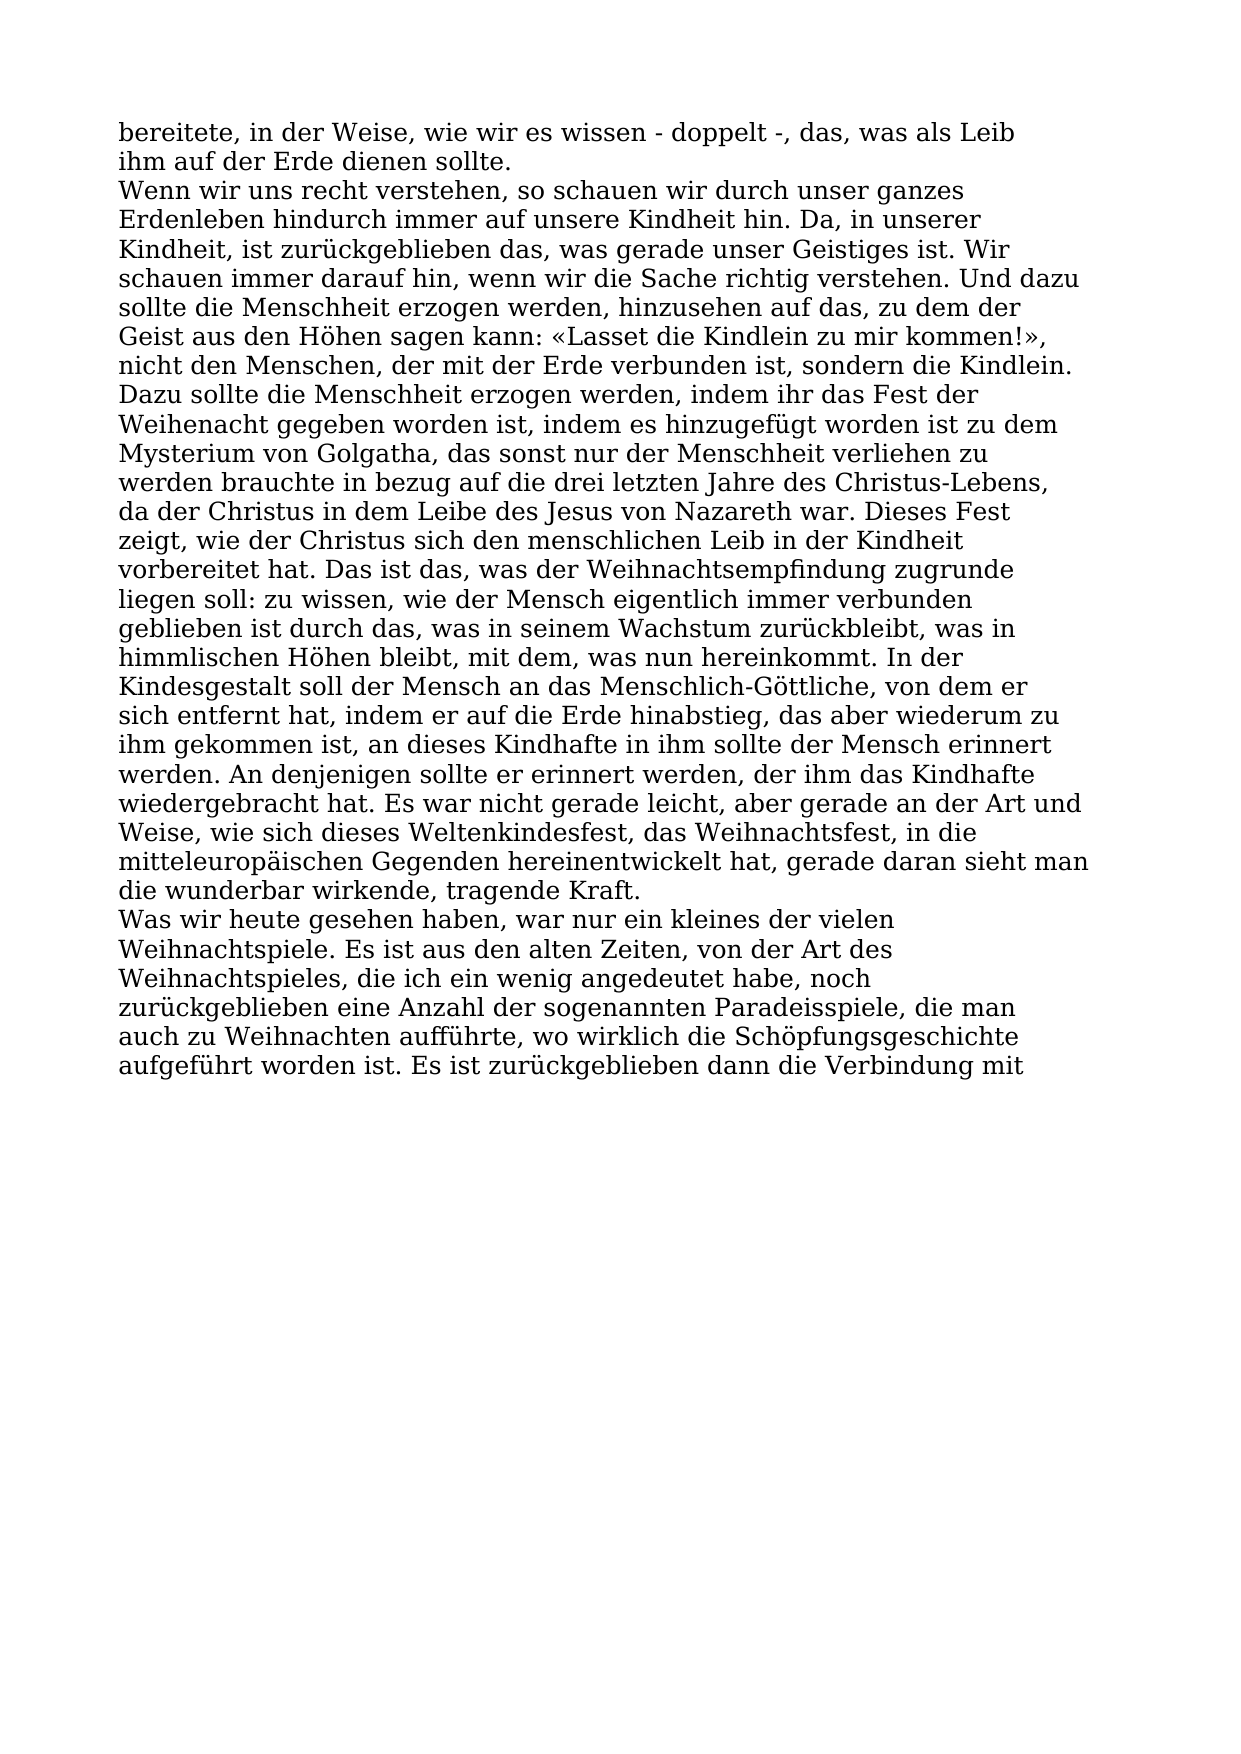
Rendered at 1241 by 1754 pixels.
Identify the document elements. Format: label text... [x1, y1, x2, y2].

text Was wir heute gesehen haben, war nur ein kleines der vielen [118, 906, 1122, 935]
text wiedergebracht hat. Es war nicht gerade leicht, aber gerade an der Art und [118, 789, 1122, 818]
text sich entfernt hat, indem er auf die Erde hinabstieg, das aber wiederum zu [118, 701, 1122, 731]
text liegen soll: zu wissen, wie der Mensch eigentlich immer verbunden [118, 585, 1122, 614]
text Kindheit, ist zurückgeblieben das, was gerade unser Geistiges ist. Wir [118, 235, 1122, 264]
text Weise, wie sich dieses Weltenkindesfest, das Weihnachtsfest, in die [118, 818, 1122, 847]
text sollte die Menschheit erzogen werden, hinzusehen auf das, zu dem der [118, 293, 1122, 322]
text zeigt, wie der Christus sich den menschlichen Leib in der Kindheit [118, 526, 1122, 556]
text Wenn wir uns recht verstehen, so schauen wir durch unser ganzes [118, 176, 1122, 206]
text zurückgeblieben eine Anzahl der sogenannten Paradeisspiele, die man [118, 993, 1122, 1022]
text Weihnachtspiele. Es ist aus den alten Zeiten, von der Art des [118, 935, 1122, 964]
text werden. An denjenigen sollte er erinnert werden, der ihm das Kindhafte [118, 760, 1122, 789]
text geblieben ist durch das, was in seinem Wachstum zurückbleibt, was in [118, 614, 1122, 643]
text auch zu Weihnachten aufführte, wo wirklich die Schöpfungsgeschichte [118, 1022, 1122, 1051]
text werden brauchte in bezug auf die drei letzten Jahre des Christus-Lebens, [118, 468, 1122, 497]
text nicht den Menschen, der mit der Erde verbunden ist, sondern die Kindlein. [118, 351, 1122, 381]
text Erdenleben hindurch immer auf unsere Kindheit hin. Da, in unserer [118, 206, 1122, 235]
text Weihnachtspieles, die ich ein wenig angedeutet habe, noch [118, 964, 1122, 993]
text ihm auf der Erde dienen sollte. [118, 147, 1122, 176]
text Mysterium von Golgatha, das sonst nur der Menschheit verliehen zu [118, 439, 1122, 468]
text Weihenacht gegeben worden ist, indem es hinzugefügt worden ist zu dem [118, 410, 1122, 439]
text da der Christus in dem Leibe des Jesus von Nazareth war. Dieses Fest [118, 497, 1122, 526]
text schauen immer darauf hin, wenn wir die Sache richtig verstehen. Und dazu [118, 264, 1122, 293]
text Dazu sollte die Menschheit erzogen werden, indem ihr das Fest der [118, 381, 1122, 410]
text bereitete, in der Weise, wie wir es wissen - doppelt -, das, was als Leib [118, 118, 1122, 147]
text mitteleuropäischen Gegenden hereinentwickelt hat, gerade daran sieht man [118, 847, 1122, 876]
text Kindesgestalt soll der Mensch an das Menschlich-Göttliche, von dem er [118, 672, 1122, 701]
text die wunderbar wirkende, tragende Kraft. [118, 876, 1122, 906]
text himmlischen Höhen bleibt, mit dem, was nun hereinkommt. In der [118, 643, 1122, 672]
text aufgeführt worden ist. Es ist zurückgeblieben dann die Verbindung mit [118, 1051, 1122, 1081]
text Geist aus den Höhen sagen kann: «Lasset die Kindlein zu mir kommen!», [118, 322, 1122, 351]
text vorbereitet hat. Das ist das, was der Weihnachtsempfindung zugrunde [118, 556, 1122, 585]
text ihm gekommen ist, an dieses Kindhafte in ihm sollte der Mensch erinnert [118, 731, 1122, 760]
